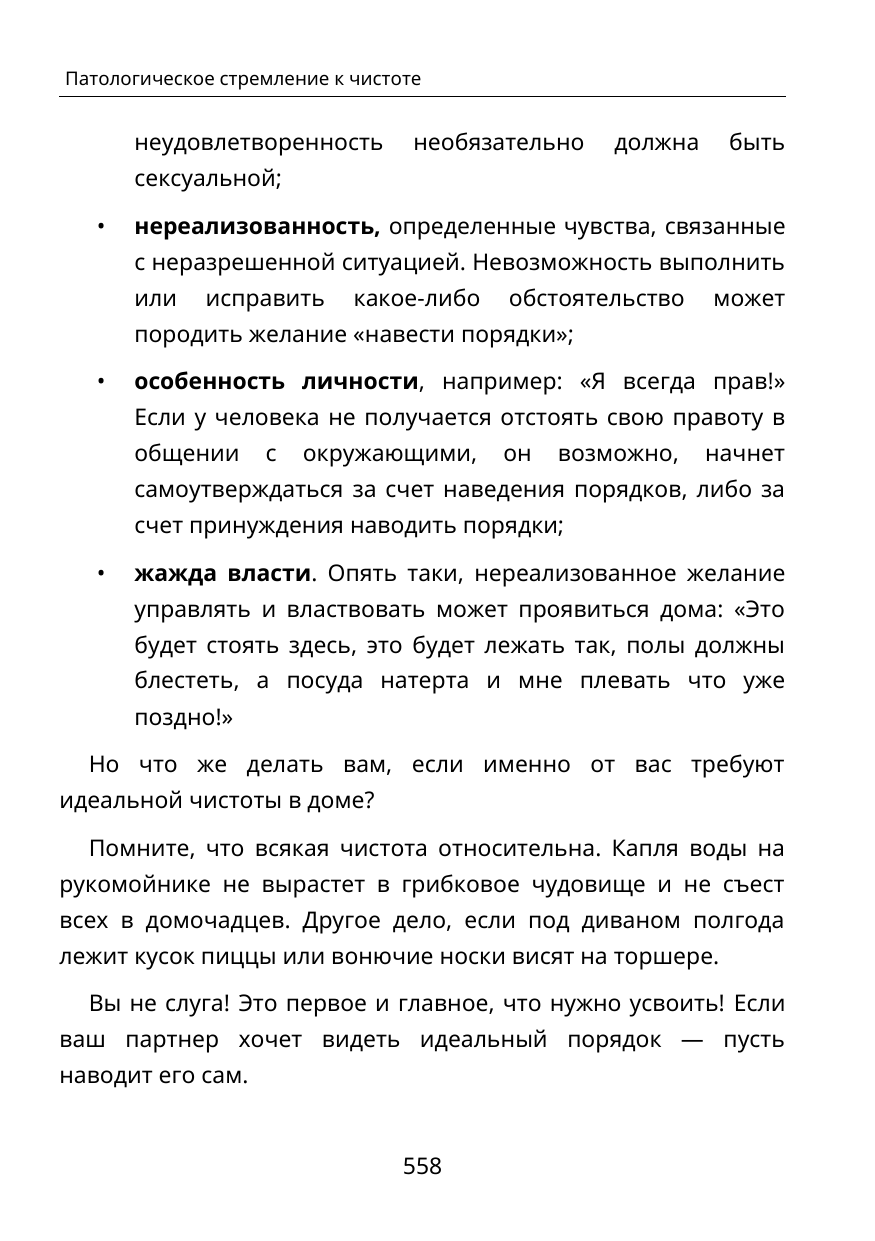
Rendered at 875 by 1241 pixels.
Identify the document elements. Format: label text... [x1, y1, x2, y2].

list особенность личности, например: «Я всегда прав!» Если у человека не получается отстоять свою правоту в общении с окружающими, он возможно, начнет самоутверждаться за счет наведения порядков, либо за счет принуждения наводить порядки; [97, 365, 786, 540]
list нереализованность, определенные чувства, связанные с неразрешенной ситуацией. Невозможность выполнить или исправить какое-либо обстоятельство может породить желание «навести порядки»; [97, 210, 786, 349]
text Но что же делать вам, если именно от вас требуют идеальной чистоты в доме? [59, 748, 786, 815]
list жажда власти. Опять таки, нереализованное желание управлять и властвовать может проявиться дома: «Это будет стоять здесь, это будет лежать так, полы должны блестеть, а посуда натерта и мне плевать что уже поздно!» [97, 557, 786, 732]
text Помните, что всякая чистота относительна. Капля воды на рукомойнике не вырастет в грибковое чудовище и не съест всех в домочадцев. Другое дело, если под диваном полгода лежит кусок пиццы или вонючие носки висят на торшере. [59, 832, 786, 971]
list неудовлетворенность необязательно должна быть сексуальной; [97, 126, 786, 193]
text Вы не слуга! Это первое и главное, что нужно усвоить! Если ваш партнер хочет видеть идеальный порядок — пусть наводит его сам. [59, 987, 786, 1090]
